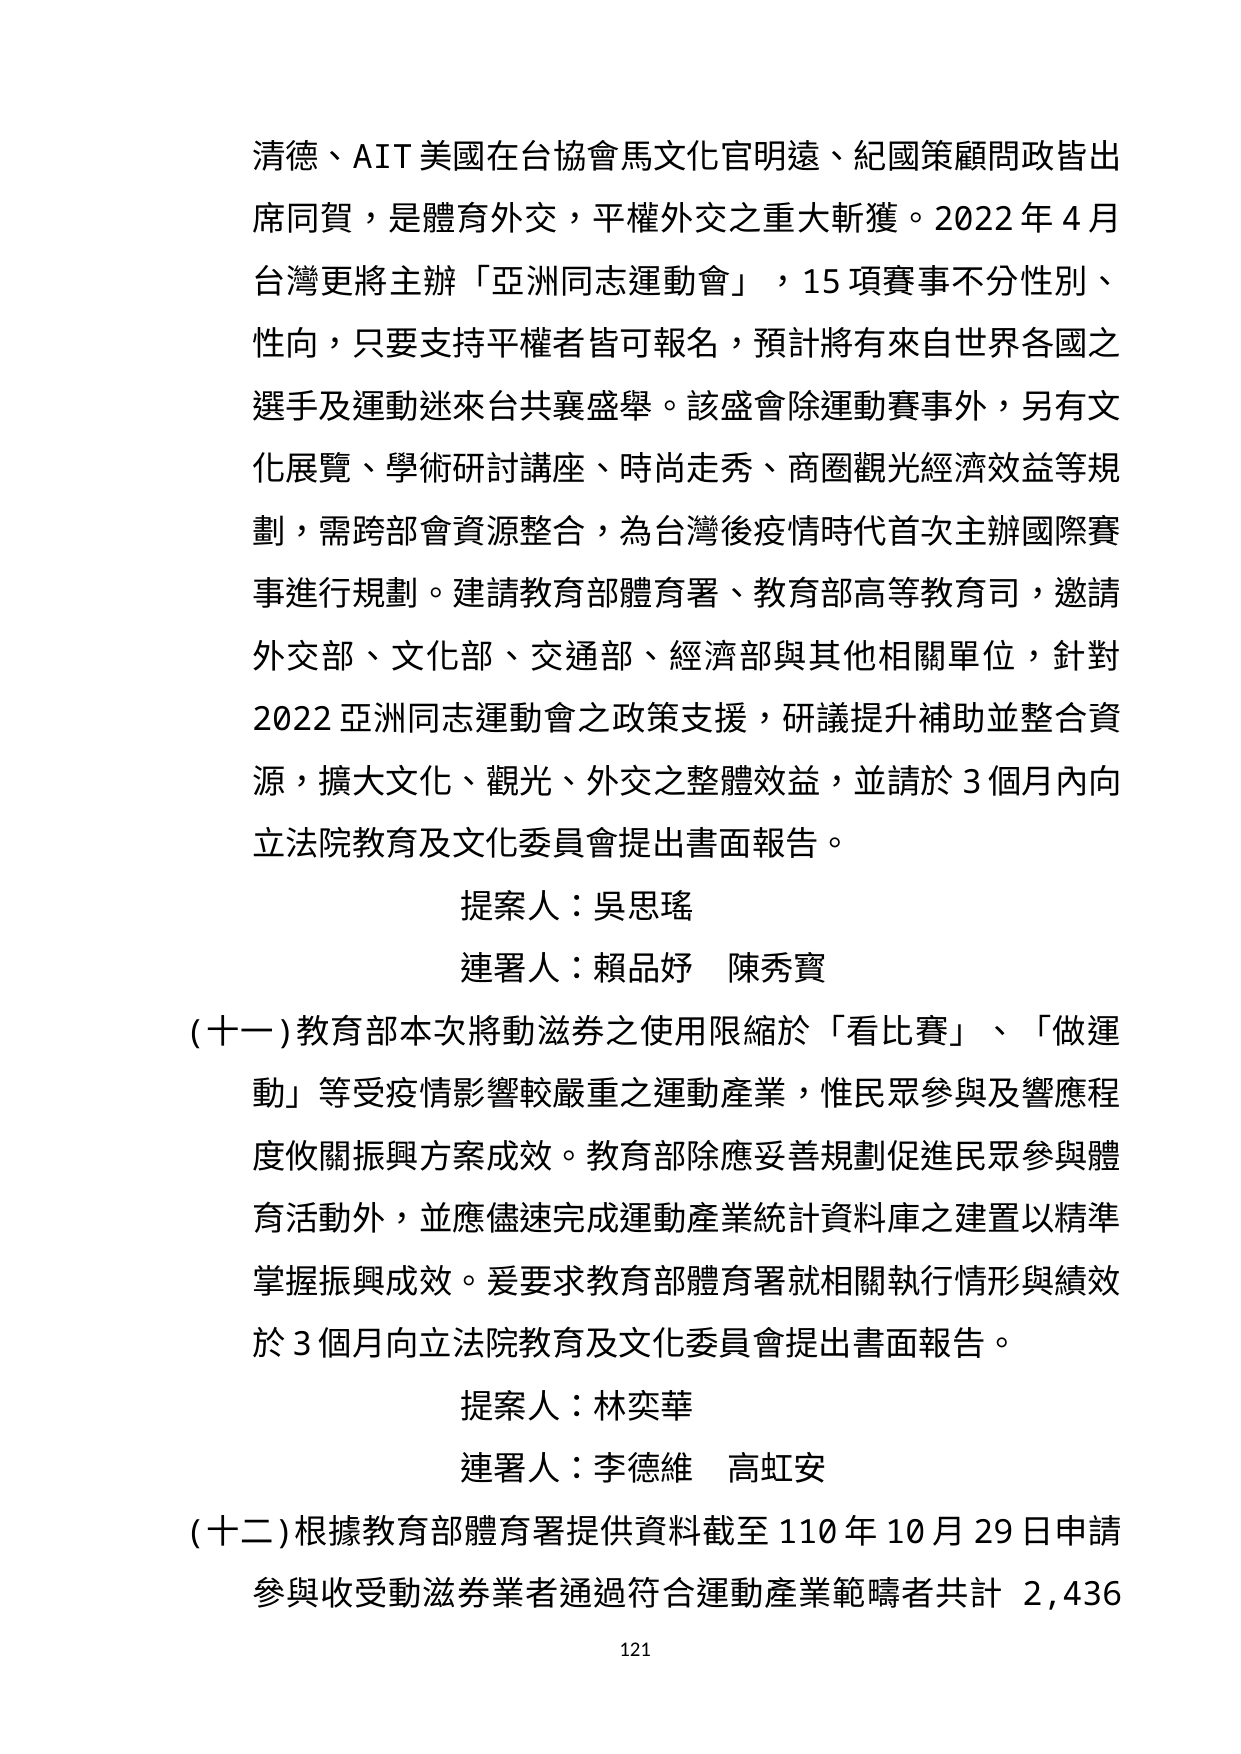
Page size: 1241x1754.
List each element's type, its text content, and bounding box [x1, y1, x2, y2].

text 連署人：賴品妤 陳秀寳 [460, 925, 1122, 987]
text 連署人：李德維 高虹安 [460, 1425, 1122, 1487]
text 清德、AIT美國在台協會馬文化官明遠、紀國策顧問政皆出席同賀，是體育外交，平權外交之重大斬獲。2022年4月台灣更將主辦「亞洲同志運動會」，15項賽事不分性別、性向，只要支持平權者皆可報名，預計將有來自世界各國之選手及運動迷來台共襄盛舉。該盛會除運動賽事外，另有文化展覽、學術研討講座、時尚走秀、商圈觀光經濟效益等規劃，需跨部會資源整合，為台灣後疫情時代首次主辦國際賽事進行規劃。建請教育部體育署、教育部高等教育司，邀請外交部、文化部、交通部、經濟部與其他相關單位，針對2022亞洲同志運動會之政策支援，研議提升補助並整合資源，擴大文化、觀光、外交之整體效益，並請於3個月內向立法院教育及文化委員會提出書面報告。 [185, 112, 1122, 862]
text (十二)根據教育部體育署提供資料截至110年10月29日申請參與收受動滋券業者通過符合運動產業範疇者共計 2,436 [185, 1487, 1122, 1612]
text 提案人：林奕華 [460, 1362, 1122, 1425]
text (十一)教育部本次將動滋券之使用限縮於「看比賽」、「做運動」等受疫情影響較嚴重之運動產業，惟民眾參與及響應程度攸關振興方案成效。教育部除應妥善規劃促進民眾參與體育活動外，並應儘速完成運動產業統計資料庫之建置以精準掌握振興成效。爰要求教育部體育署就相關執行情形與績效於3個月向立法院教育及文化委員會提出書面報告。 [185, 987, 1122, 1362]
text 提案人：吳思瑤 [460, 862, 1122, 925]
